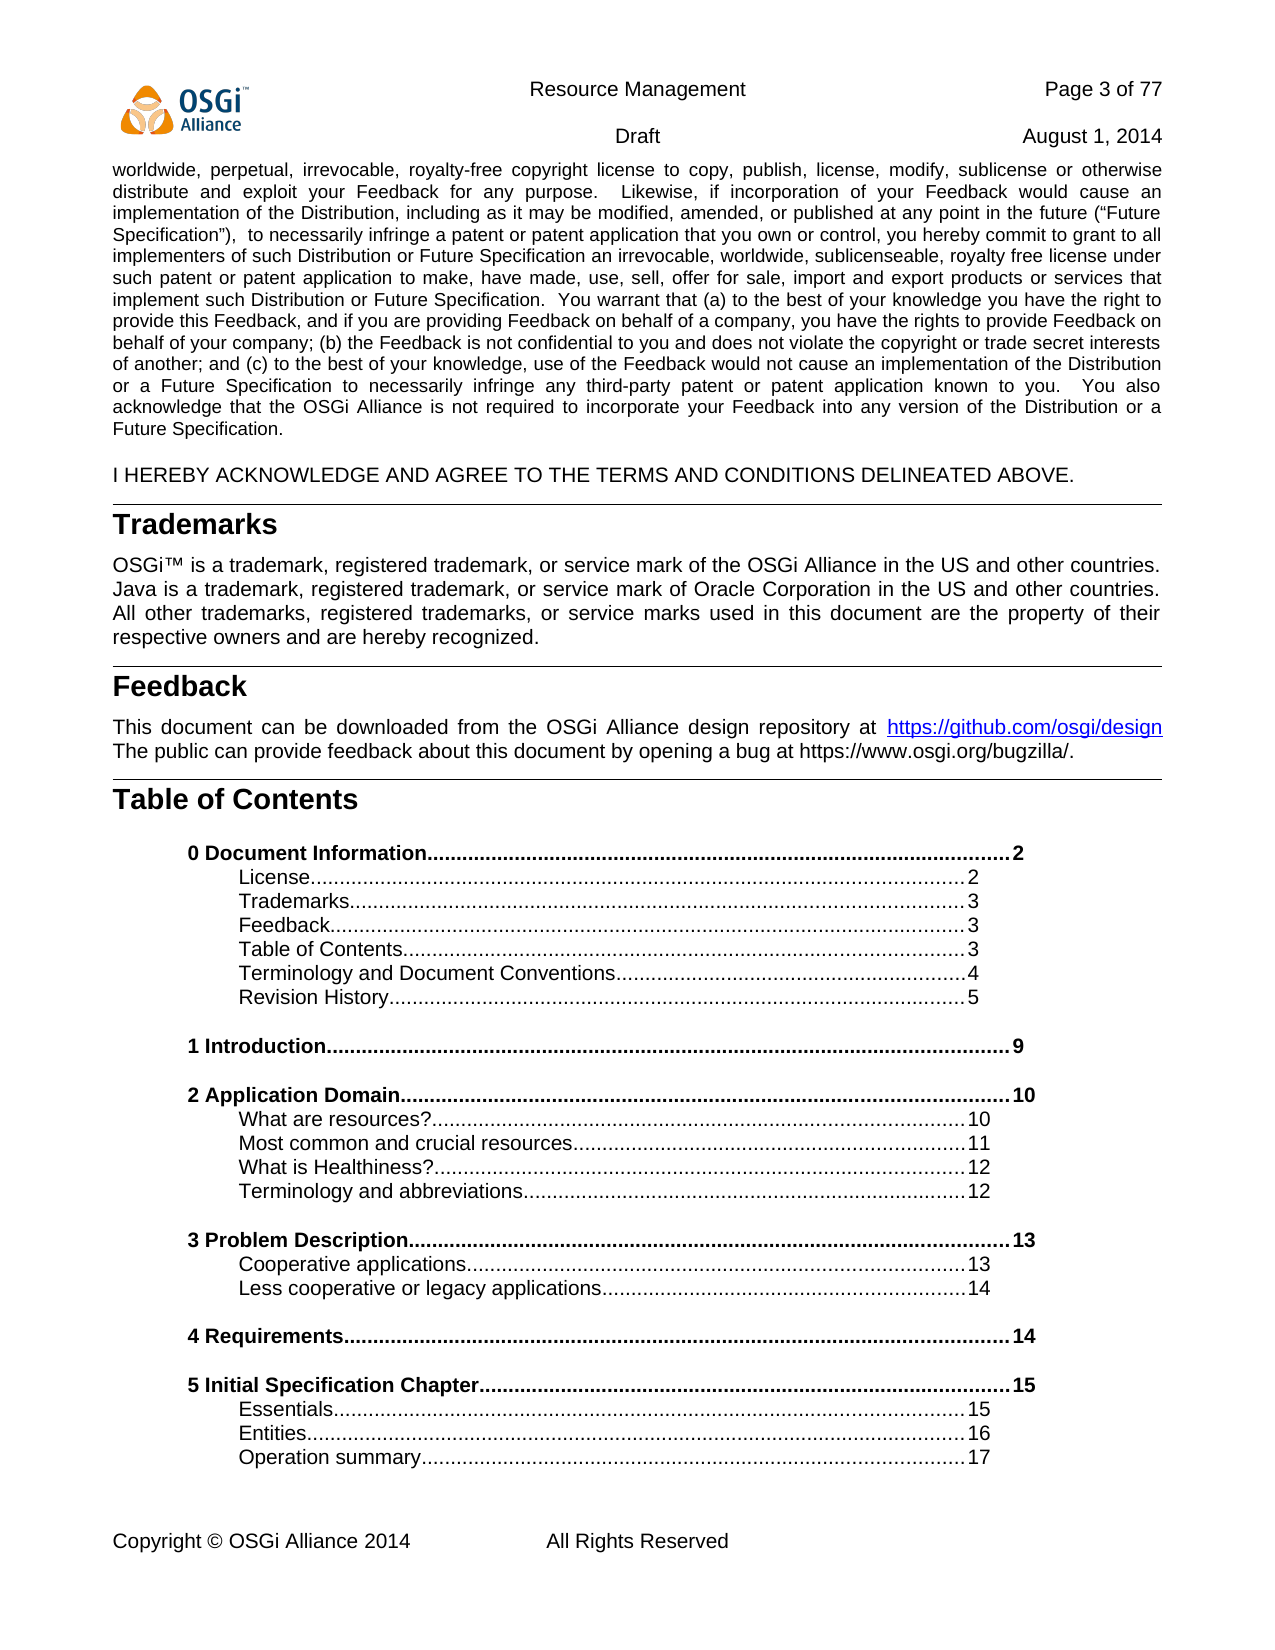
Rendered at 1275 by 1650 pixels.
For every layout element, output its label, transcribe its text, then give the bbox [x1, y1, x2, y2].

text Cooperative applications 13 [232, 1251, 1162, 1275]
text Essentials 15 [232, 1397, 1162, 1421]
text Trademarks 3 [232, 889, 1162, 913]
text Revision History 5 [232, 985, 1162, 1009]
text Entities 16 [232, 1421, 1162, 1445]
picture [113, 78, 257, 142]
text 0 Document Information 2 [187, 841, 1162, 865]
text OSGi™ is a trademark, registered trademark, or service mark of the OSGi Alliance in the US and other countries. Java is a trademark, registered trademark, or service mark of Oracle Corporation in the US and other countries. All other trademarks, registered trademarks, or service marks used in this document are the property of their respective owners and are hereby recognized. [112, 553, 1162, 649]
text License 2 [232, 865, 1162, 889]
text 1 Introduction 9 [187, 1034, 1162, 1058]
text 5 Initial Specification Chapter 15 [187, 1373, 1162, 1397]
text Table of Contents 3 [232, 937, 1162, 961]
subtitle Trademarks [112, 505, 1162, 541]
text Terminology and Document Conventions 4 [232, 961, 1162, 985]
subtitle Feedback [112, 667, 1162, 702]
text 4 Requirements 14 [187, 1324, 1162, 1348]
text Operation summary 17 [232, 1445, 1162, 1469]
text 2 Application Domain 10 [187, 1083, 1162, 1107]
text Most common and crucial resources 11 [232, 1131, 1162, 1154]
text What is Healthiness? 12 [232, 1154, 1162, 1178]
text Feedback 3 [232, 913, 1162, 937]
text I HEREBY ACKNOWLEDGE AND AGREE TO THE TERMS AND CONDITIONS DELINEATED ABOVE. [112, 463, 1162, 487]
text 3 Problem Description 13 [187, 1227, 1162, 1251]
text This document can be downloaded from the OSGi Alliance design repository at https://github.com/osgi/design The public can provide feedback about this document by opening a bug at https://www.osgi.org/bugzilla/. [112, 715, 1162, 763]
text Terminology and abbreviations 12 [232, 1178, 1162, 1202]
text Less cooperative or legacy applications 14 [232, 1275, 1162, 1299]
text worldwide, perpetual, irrevocable, royalty-free copyright license to copy, publish, license, modify, sublicense or otherwise distribute and exploit your Feedback for any purpose. Likewise, if incorporation of your Feedback would cause an implementation of the Distribution, including as it may be modified, amended, or published at any point in the future (“Future Specification”), to necessarily infringe a patent or patent application that you own or control, you hereby commit to grant to all implementers of such Distribution or Future Specification an irrevocable, worldwide, sublicenseable, royalty free license under such patent or patent application to make, have made, use, sell, offer for sale, import and export products or services that implement such Distribution or Future Specification. You warrant that (a) to the best of your knowledge you have the right to provide this Feedback, and if you are providing Feedback on behalf of a company, you have the rights to provide Feedback on behalf of your company; (b) the Feedback is not confidential to you and does not violate the copyright or trade secret interests of another; and (c) to the best of your knowledge, use of the Feedback would not cause an implementation of the Distribution or a Future Specification to necessarily infringe any third-party patent or patent application known to you. You also acknowledge that the OSGi Alliance is not required to incorporate your Feedback into any version of the Distribution or a Future Specification. [112, 159, 1162, 439]
subtitle Table of Contents [112, 780, 1162, 816]
text What are resources? 10 [232, 1107, 1162, 1131]
